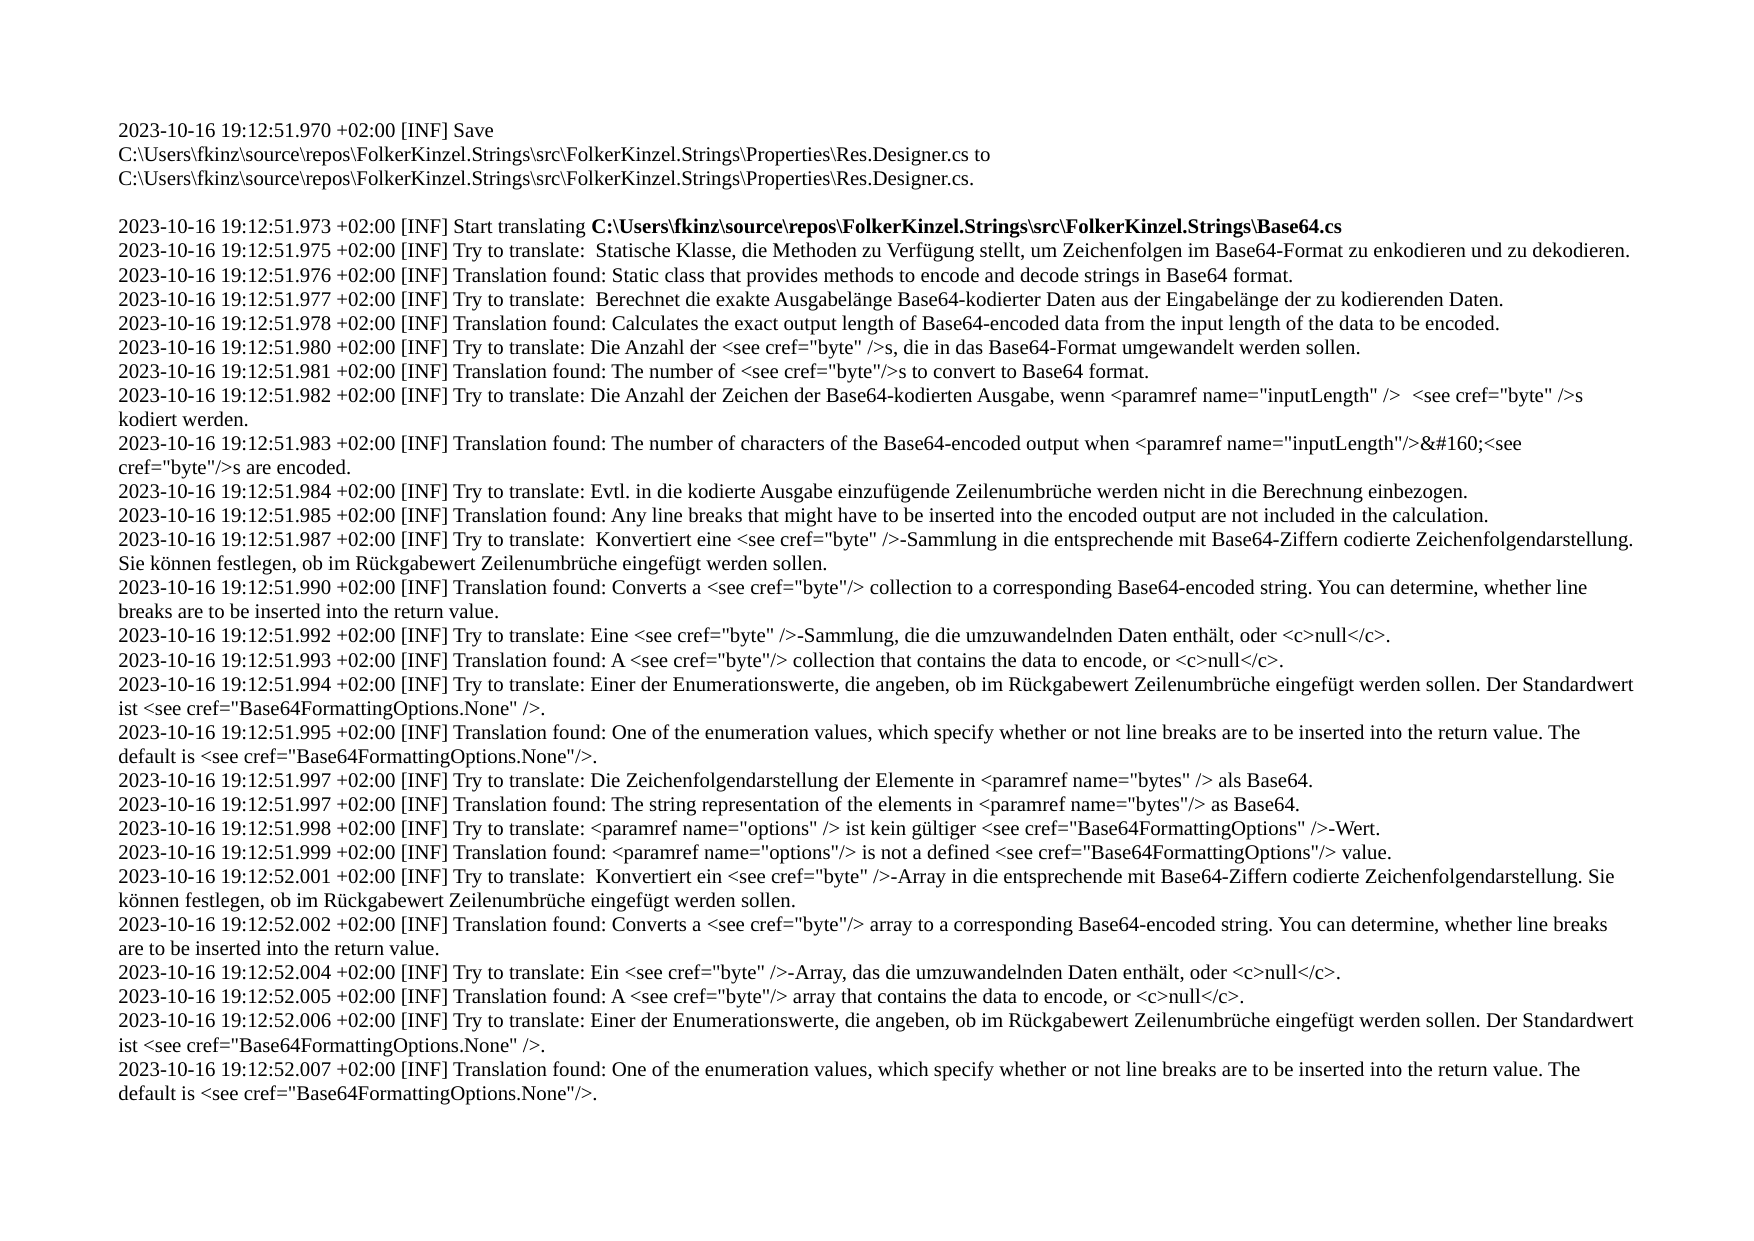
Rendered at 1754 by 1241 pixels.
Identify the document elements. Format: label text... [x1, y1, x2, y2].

text 2023-10-16 19:12:51.978 +02:00 [INF] Translation found: Calculates the exact output length of Base64-encoded data from the input length of the data to be encoded. [118, 311, 1636, 335]
text 2023-10-16 19:12:51.985 +02:00 [INF] Translation found: Any line breaks that might have to be inserted into the encoded output are not included in the calculation. [118, 503, 1636, 527]
text 2023-10-16 19:12:51.976 +02:00 [INF] Translation found: Static class that provides methods to encode and decode strings in Base64 format. [118, 262, 1636, 287]
text 2023-10-16 19:12:51.998 +02:00 [INF] Try to translate: <paramref name="options" /> ist kein gültiger <see cref="Base64FormattingOptions" />-Wert. [118, 816, 1636, 840]
text 2023-10-16 19:12:52.002 +02:00 [INF] Translation found: Converts a <see cref="byte"/> array to a corresponding Base64-encoded string. You can determine, whether line breaks are to be inserted into the return value. [118, 912, 1636, 960]
text 2023-10-16 19:12:52.007 +02:00 [INF] Translation found: One of the enumeration values, which specify whether or not line breaks are to be inserted into the return value. The default is <see cref="Base64FormattingOptions.None"/>. [118, 1057, 1636, 1105]
text 2023-10-16 19:12:51.983 +02:00 [INF] Translation found: The number of characters of the Base64-encoded output when <paramref name="inputLength"/>&#160;<see cref="byte"/>s are encoded. [118, 431, 1636, 479]
text 2023-10-16 19:12:51.990 +02:00 [INF] Translation found: Converts a <see cref="byte"/> collection to a corresponding Base64-encoded string. You can determine, whether line breaks are to be inserted into the return value. [118, 575, 1636, 623]
text 2023-10-16 19:12:52.006 +02:00 [INF] Try to translate: Einer der Enumerationswerte, die angeben, ob im Rückgabewert Zeilenumbrüche eingefügt werden sollen. Der Standardwert ist <see cref="Base64FormattingOptions.None" />. [118, 1008, 1636, 1057]
text 2023-10-16 19:12:51.984 +02:00 [INF] Try to translate: Evtl. in die kodierte Ausgabe einzufügende Zeilenumbrüche werden nicht in die Berechnung einbezogen. [118, 479, 1636, 503]
text 2023-10-16 19:12:51.975 +02:00 [INF] Try to translate: Statische Klasse, die Methoden zu Verfügung stellt, um Zeichenfolgen im Base64-Format zu enkodieren und zu dekodieren. [118, 238, 1636, 262]
text 2023-10-16 19:12:51.992 +02:00 [INF] Try to translate: Eine <see cref="byte" />-Sammlung, die die umzuwandelnden Daten enthält, oder <c>null</c>. [118, 623, 1636, 647]
text 2023-10-16 19:12:51.993 +02:00 [INF] Translation found: A <see cref="byte"/> collection that contains the data to encode, or <c>null</c>. [118, 647, 1636, 672]
text 2023-10-16 19:12:51.982 +02:00 [INF] Try to translate: Die Anzahl der Zeichen der Base64-kodierten Ausgabe, wenn <paramref name="inputLength" /> <see cref="byte" />s kodiert werden. [118, 383, 1636, 431]
text 2023-10-16 19:12:52.005 +02:00 [INF] Translation found: A <see cref="byte"/> array that contains the data to encode, or <c>null</c>. [118, 984, 1636, 1008]
text 2023-10-16 19:12:51.995 +02:00 [INF] Translation found: One of the enumeration values, which specify whether or not line breaks are to be inserted into the return value. The default is <see cref="Base64FormattingOptions.None"/>. [118, 720, 1636, 768]
text 2023-10-16 19:12:51.999 +02:00 [INF] Translation found: <paramref name="options"/> is not a defined <see cref="Base64FormattingOptions"/> value. [118, 840, 1636, 864]
text 2023-10-16 19:12:51.997 +02:00 [INF] Try to translate: Die Zeichenfolgendarstellung der Elemente in <paramref name="bytes" /> als Base64. [118, 768, 1636, 792]
text 2023-10-16 19:12:51.987 +02:00 [INF] Try to translate: Konvertiert eine <see cref="byte" />-Sammlung in die entsprechende mit Base64-Ziffern codierte Zeichenfolgendarstellung. Sie können festlegen, ob im Rückgabewert Zeilenumbrüche eingefügt werden sollen. [118, 527, 1636, 575]
text 2023-10-16 19:12:51.980 +02:00 [INF] Try to translate: Die Anzahl der <see cref="byte" />s, die in das Base64-Format umgewandelt werden sollen. [118, 335, 1636, 359]
text 2023-10-16 19:12:51.977 +02:00 [INF] Try to translate: Berechnet die exakte Ausgabelänge Base64-kodierter Daten aus der Eingabelänge der zu kodierenden Daten. [118, 287, 1636, 311]
text 2023-10-16 19:12:51.997 +02:00 [INF] Translation found: The string representation of the elements in <paramref name="bytes"/> as Base64. [118, 792, 1636, 816]
text 2023-10-16 19:12:51.994 +02:00 [INF] Try to translate: Einer der Enumerationswerte, die angeben, ob im Rückgabewert Zeilenumbrüche eingefügt werden sollen. Der Standardwert ist <see cref="Base64FormattingOptions.None" />. [118, 672, 1636, 720]
text 2023-10-16 19:12:51.970 +02:00 [INF] Save C:\Users\fkinz\source\repos\FolkerKinzel.Strings\src\FolkerKinzel.Strings\Properties\Res.Designer.cs to C:\Users\fkinz\source\repos\FolkerKinzel.Strings\src\FolkerKinzel.Strings\Properties\Res.Designer.cs. [118, 118, 1636, 190]
text 2023-10-16 19:12:52.004 +02:00 [INF] Try to translate: Ein <see cref="byte" />-Array, das die umzuwandelnden Daten enthält, oder <c>null</c>. [118, 960, 1636, 984]
text 2023-10-16 19:12:52.001 +02:00 [INF] Try to translate: Konvertiert ein <see cref="byte" />-Array in die entsprechende mit Base64-Ziffern codierte Zeichenfolgendarstellung. Sie können festlegen, ob im Rückgabewert Zeilenumbrüche eingefügt werden sollen. [118, 864, 1636, 912]
text 2023-10-16 19:12:51.973 +02:00 [INF] Start translating C:\Users\fkinz\source\repos\FolkerKinzel.Strings\src\FolkerKinzel.Strings\Base64.cs [118, 214, 1636, 238]
text 2023-10-16 19:12:51.981 +02:00 [INF] Translation found: The number of <see cref="byte"/>s to convert to Base64 format. [118, 359, 1636, 383]
